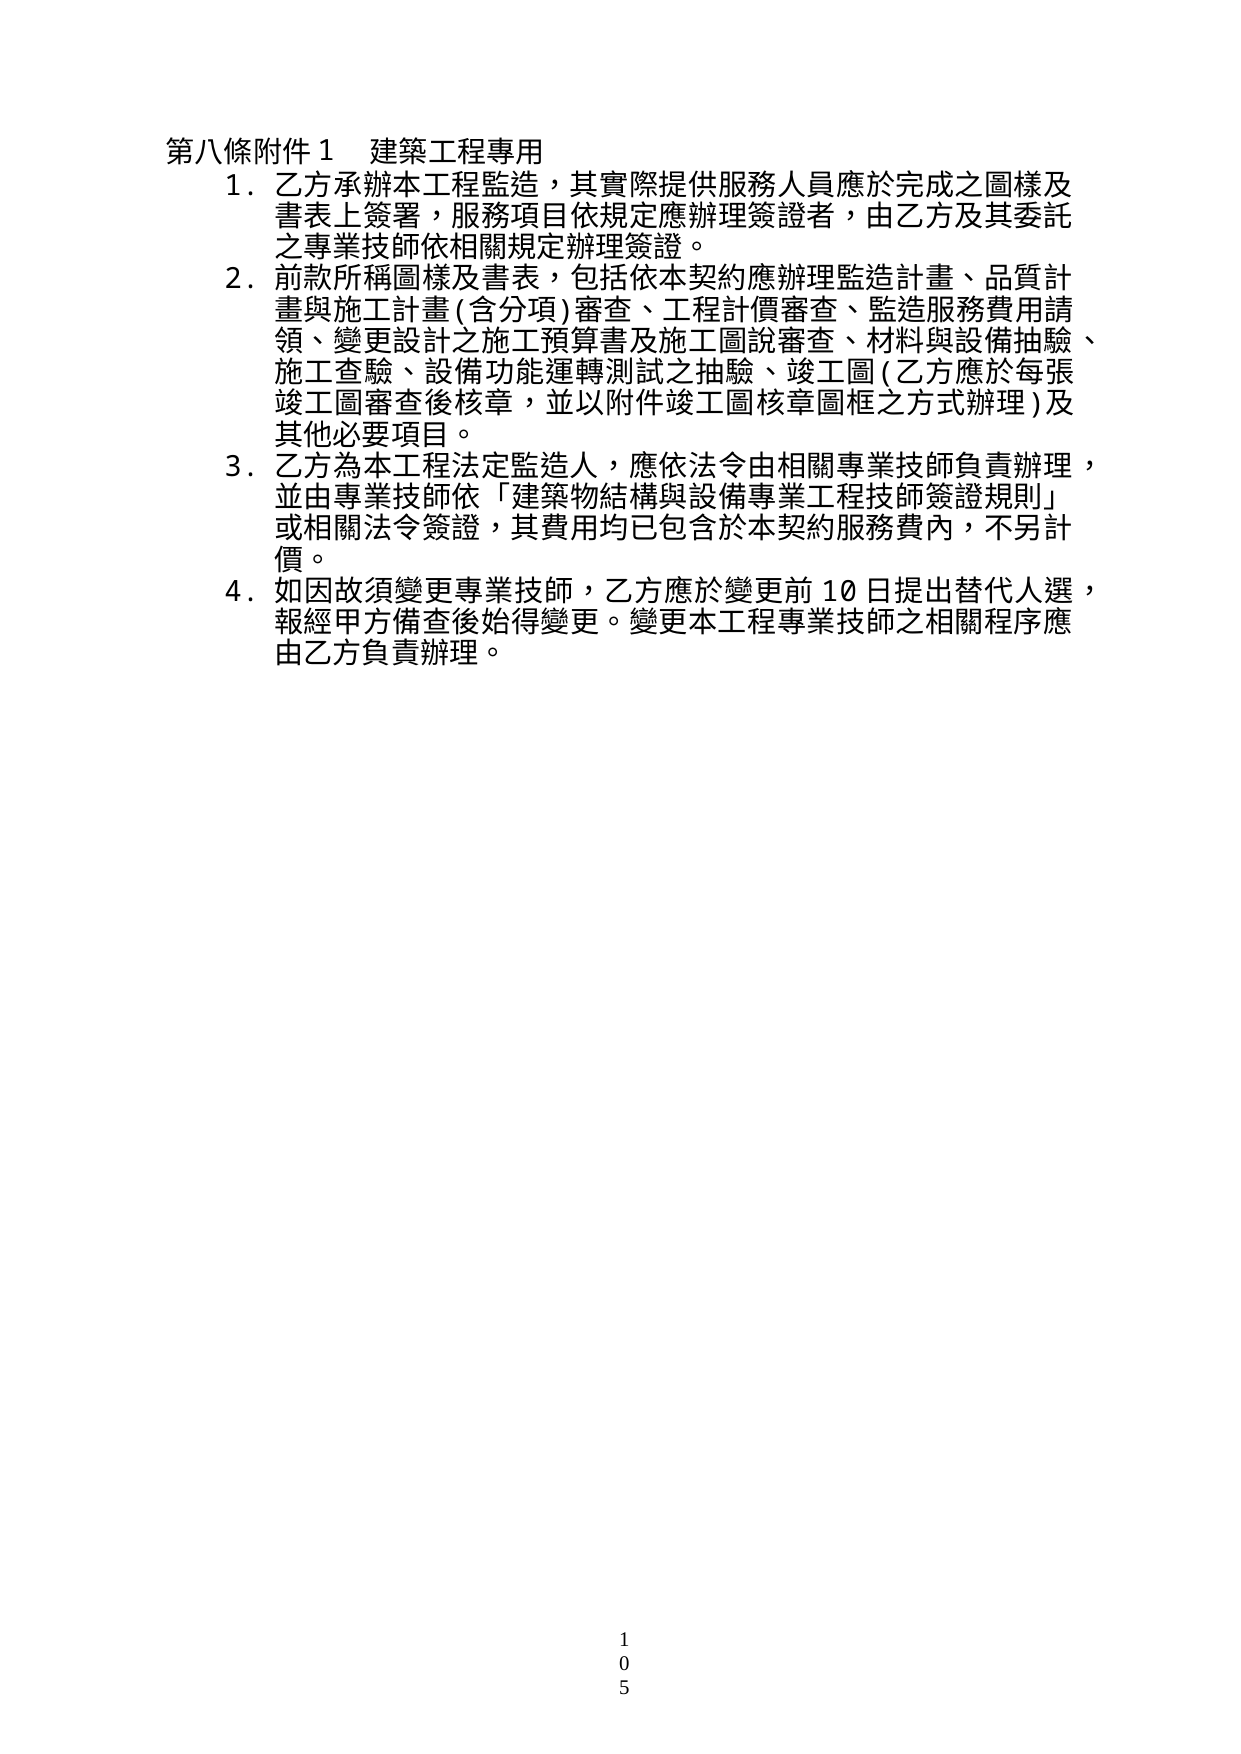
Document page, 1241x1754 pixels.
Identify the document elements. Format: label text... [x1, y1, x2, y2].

list 前款所稱圖樣及書表，包括依本契約應辦理監造計畫、品質計畫與施工計畫(含分項)審查、工程計價審查、監造服務費用請領、變更設計之施工預算書及施工圖說審查、材料與設備抽驗、施工查驗、設備功能運轉測試之抽驗、竣工圖(乙方應於每張竣工圖審查後核章，並以附件竣工圖核章圖框之方式辦理)及其他必要項目。 [224, 264, 1075, 451]
text 第八條附件1 建築工程專用 [165, 108, 1075, 170]
list 乙方為本工程法定監造人，應依法令由相關專業技師負責辦理，並由專業技師依「建築物結構與設備專業工程技師簽證規則」或相關法令簽證，其費用均已包含於本契約服務費內，不另計價。 [224, 451, 1075, 576]
list 如因故須變更專業技師，乙方應於變更前10日提出替代人選，報經甲方備查後始得變更。變更本工程專業技師之相關程序應由乙方負責辦理。 [224, 576, 1075, 670]
list 乙方承辦本工程監造，其實際提供服務人員應於完成之圖樣及書表上簽署，服務項目依規定應辦理簽證者，由乙方及其委託之專業技師依相關規定辦理簽證。 [224, 170, 1075, 264]
